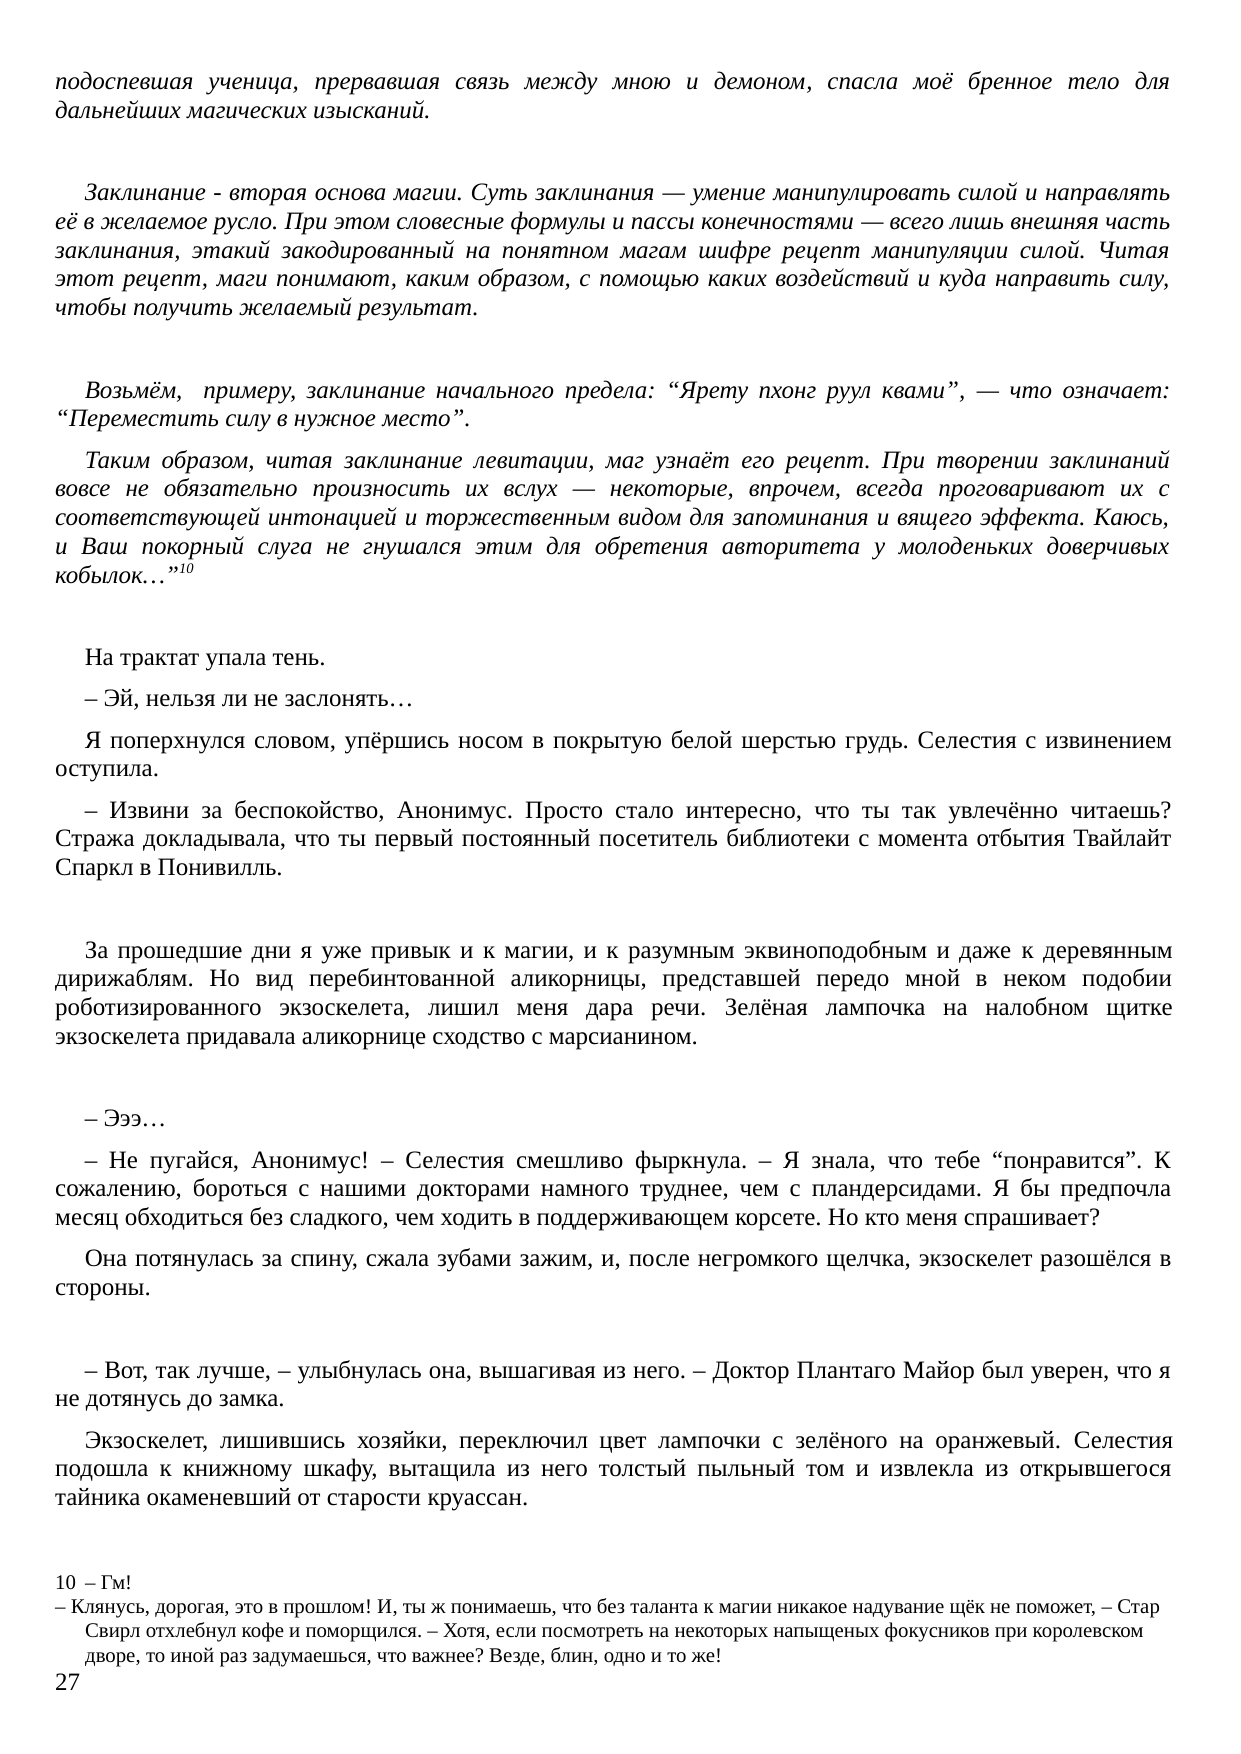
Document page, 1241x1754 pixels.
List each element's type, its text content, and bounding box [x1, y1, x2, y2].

text Заклинание - вторая основа магии. Суть заклинания — умение манипулировать силой и направлять её в желаемое русло. При этом словесные формулы и пассы конечностями — всего лишь внешняя часть заклинания, этакий закодированный на понятном магам шифре рецепт манипуляции силой. Читая этот рецепт, маги понимают, каким образом, с помощью каких воздействий и куда направить силу, чтобы получить желаемый результат. [55, 177, 1173, 321]
text – Вот, так лучше, – улыбнулась она, вышагивая из него. – Доктор Плантаго Майор был уверен, что я не дотянусь до замка. [55, 1355, 1173, 1412]
text Она потянулась за спину, сжала зубами зажим, и, после негромкого щелчка, экзоскелет разошёлся в стороны. [55, 1243, 1173, 1301]
text – Клянусь, дорогая, это в прошлом! И, ты ж понимаешь, что без таланта к магии никакое надувание щёк не поможет, – Стар Свирл отхлебнул кофе и поморщился. – Хотя, если посмотреть на некоторых напыщеных фокусников при королевском дворе, то иной раз задумаешься, что важнее? Везде, блин, одно и то же! [55, 1594, 1173, 1667]
text Таким образом, читая заклинание левитации, маг узнаёт его рецепт. При творении заклинаний вовсе не обязательно произносить их вслух — некоторые, впрочем, всегда проговаривают их с соответствующей интонацией и торжественным видом для запоминания и вящего эффекта. Каюсь, и Ваш покорный слуга не гнушался этим для обретения авторитета у молоденьких доверчивых кобылок…” [55, 445, 1173, 588]
text – Извини за беспокойство, Анонимус. Просто стало интересно, что ты так увлечённо читаешь? Стража докладывала, что ты первый постоянный посетитель библиотеки с момента отбытия Твайлайт Спаркл в Понивилль. [55, 795, 1173, 881]
text – Не пугайся, Анонимус! – Селестия смешливо фыркнула. – Я знала, что тебе “понравится”. К сожалению, бороться с нашими докторами намного труднее, чем с пландерсидами. Я бы предпочла месяц обходиться без сладкого, чем ходить в поддерживающем корсете. Но кто меня спрашивает? [55, 1145, 1173, 1231]
text – Эээ… [55, 1103, 1173, 1132]
text За прошедшие дни я уже привык и к магии, и к разумным эквиноподобным и даже к деревянным дирижаблям. Но вид перебинтованной аликорницы, представшей передо мной в неком подобии роботизированного экзоскелета, лишил меня дара речи. Зелёная лампочка на налобном щитке экзоскелета придавала аликорнице сходство с марсианином. [55, 935, 1173, 1050]
text подоспевшая ученица, прервавшая связь между мною и демоном, спасла моё бренное тело для дальнейших магических изысканий. [55, 66, 1173, 123]
text На трактат упала тень. [55, 642, 1173, 671]
text – Гм! [55, 1570, 1173, 1594]
text Возьмём, примеру, заклинание начального предела: “Ярету пхонг руул квами”, — что означает: “Переместить силу в нужное место”. [55, 375, 1173, 432]
text Экзоскелет, лишившись хозяйки, переключил цвет лампочки с зелёного на оранжевый. Селестия подошла к книжному шкафу, вытащила из него толстый пыльный том и извлекла из открывшегося тайника окаменевший от старости круассан. [55, 1425, 1173, 1511]
text Я поперхнулся словом, упёршись носом в покрытую белой шерстью грудь. Селестия с извинением оступила. [55, 725, 1173, 782]
text – Эй, нельзя ли не заслонять… [55, 683, 1173, 712]
